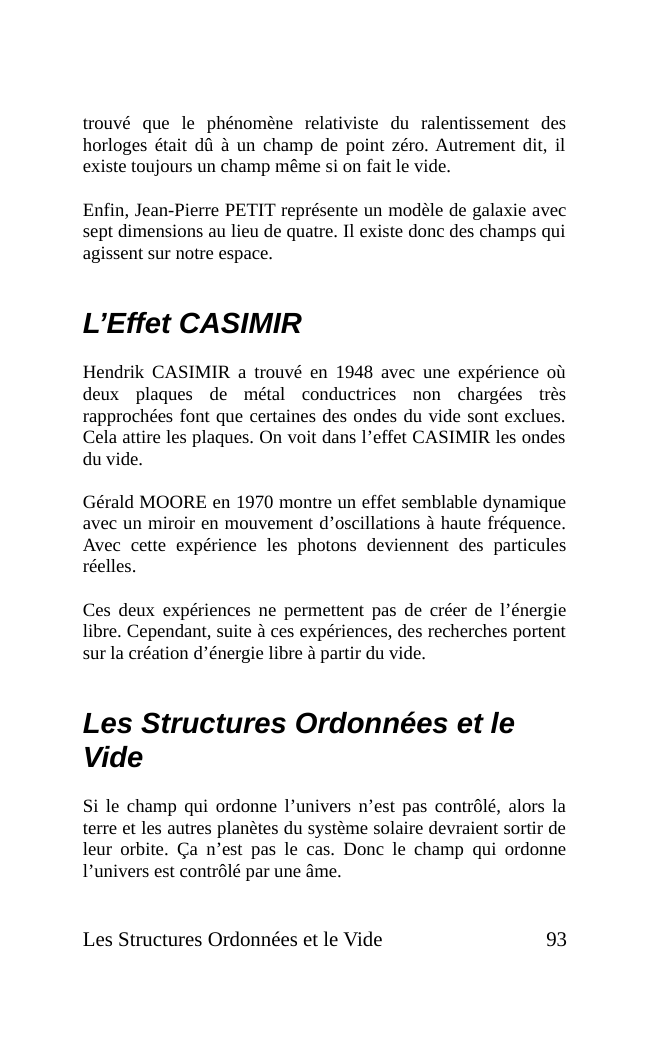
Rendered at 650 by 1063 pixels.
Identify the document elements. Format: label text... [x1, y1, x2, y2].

subtitle L’Effet CASIMIR [83, 306, 567, 340]
text trouvé que le phénomène relativiste du ralentissement des horloges était dû à un champ de point zéro. Autrement dit, il existe toujours un champ même si on fait le vide. [83, 112, 567, 177]
text Ces deux expériences ne permettent pas de créer de l’énergie libre. Cependant, suite à ces expériences, des recherches portent sur la création d’énergie libre à partir du vide. [83, 598, 567, 663]
text Gérald MOORE en 1970 montre un effet semblable dynamique avec un miroir en mouvement d’oscillations à haute fréquence. Avec cette expérience les photons deviennent des particules réelles. [83, 491, 567, 577]
text Si le champ qui ordonne l’univers n’est pas contrôlé, alors la terre et les autres planètes du système solaire devraient sortir de leur orbite. Ça n’est pas le cas. Donc le champ qui ordonne l’univers est contrôlé par une âme. [83, 795, 567, 881]
text Enfin, Jean-Pierre PETIT représente un modèle de galaxie avec sept dimensions au lieu de quatre. Il existe donc des champs qui agissent sur notre espace. [83, 198, 567, 263]
text Hendrik CASIMIR a trouvé en 1948 avec une expérience où deux plaques de métal conductrices non chargées très rapprochées font que certaines des ondes du vide sont exclues. Cela attire les plaques. On voit dans l’effet CASIMIR les ondes du vide. [83, 361, 567, 469]
subtitle Les Structures Ordonnées et le Vide [83, 706, 567, 773]
